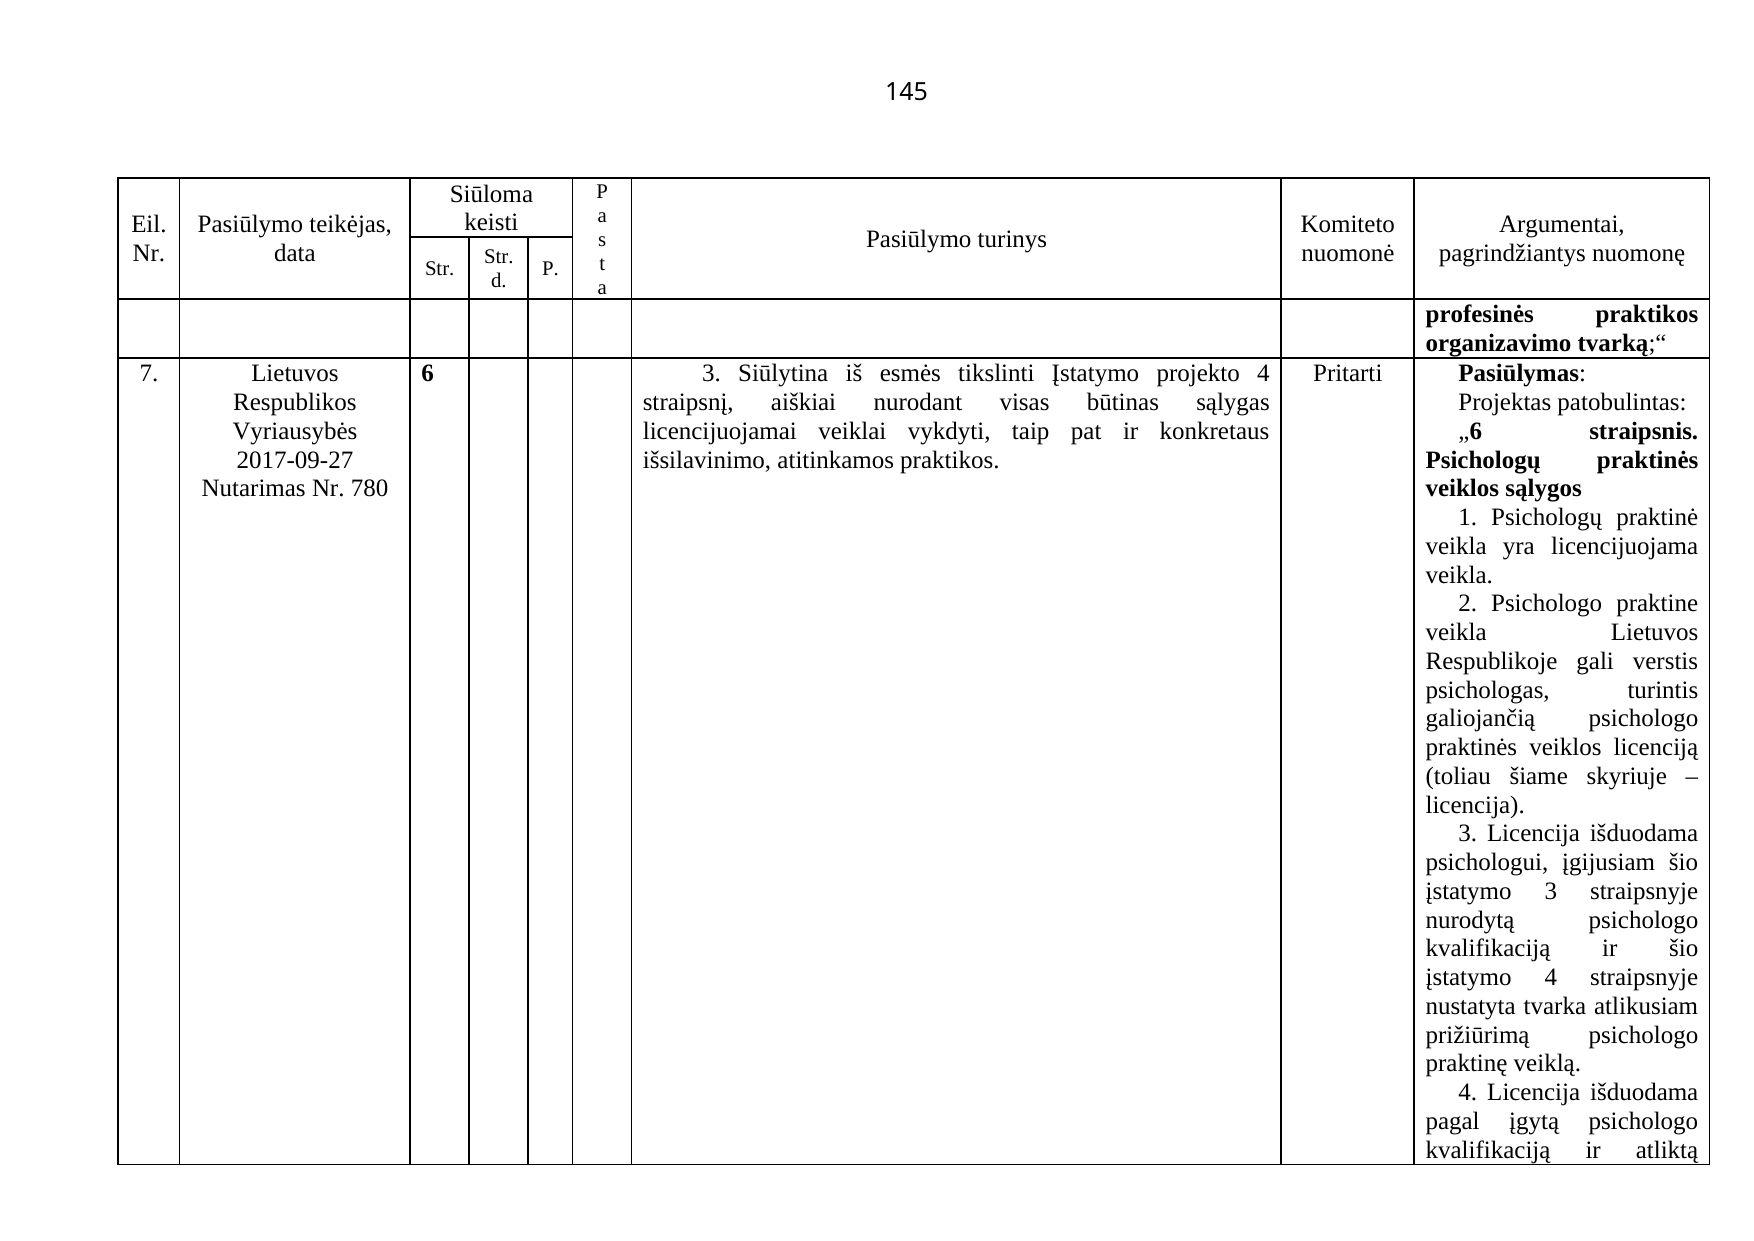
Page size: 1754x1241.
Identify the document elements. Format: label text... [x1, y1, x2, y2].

table_cell [470, 300, 527, 357]
table_cell [529, 300, 572, 357]
table_header Argumentai, pagrindžiantys nuomonę [1415, 179, 1709, 298]
table_cell [1282, 300, 1413, 357]
table_header Komiteto nuomonė [1282, 179, 1413, 298]
table_cell P. [529, 238, 572, 298]
table_header Siūloma keisti [411, 179, 572, 236]
table_cell Pasiūlymas: Projektas patobulintas: „6 straipsnis. Psichologų praktinės veiklos sąlygos 1. Psichologų praktinė veikla yra licencijuojama veikla. 2. Psichologo praktine veikla Lietuvos Respublikoje gali verstis psichologas, turintis galiojančią psichologo praktinės veiklos licenciją (toliau šiame skyriuje – licencija). 3. Licencija išduodama psichologui, įgijusiam šio įstatymo 3 straipsnyje nurodytą psichologo kvalifikaciją ir šio įstatymo 4 straipsnyje nustatyta tvarka atlikusiam prižiūrimą psichologo praktinę veiklą. 4. Licencija išduodama pagal įgytą psichologo kvalifikaciją ir atliktą [1415, 359, 1709, 1163]
table_header Eil. Nr. [119, 179, 179, 298]
table_cell [573, 300, 631, 357]
table_cell 7. [119, 359, 179, 1163]
table_cell [632, 300, 1280, 357]
table_cell [411, 300, 468, 357]
table_cell [529, 359, 572, 1163]
table_cell [119, 300, 179, 357]
table_cell [180, 300, 409, 357]
table_cell Str. [411, 238, 468, 298]
table_cell profesinės praktikos organizavimo tvarką;“ [1415, 300, 1709, 357]
table_header Pasiūlymo turinys [632, 179, 1280, 298]
table_header Pastabos [573, 179, 631, 298]
table_header Pasiūlymo teikėjas, data [180, 179, 409, 298]
table_cell Lietuvos Respublikos Vyriausybės 2017-09-27 Nutarimas Nr. 780 [180, 359, 409, 1163]
table_cell 3. Siūlytina iš esmės tikslinti Įstatymo projekto 4 straipsnį, aiškiai nurodant visas būtinas sąlygas licencijuojamai veiklai vykdyti, taip pat ir konkretaus išsilavinimo, atitinkamos praktikos. [632, 359, 1280, 1163]
table_cell Str. d. [470, 238, 527, 298]
table_cell [573, 359, 631, 1163]
table_cell 6 [411, 359, 468, 1163]
table_cell [470, 359, 527, 1163]
table_cell Pritarti [1282, 359, 1413, 1163]
